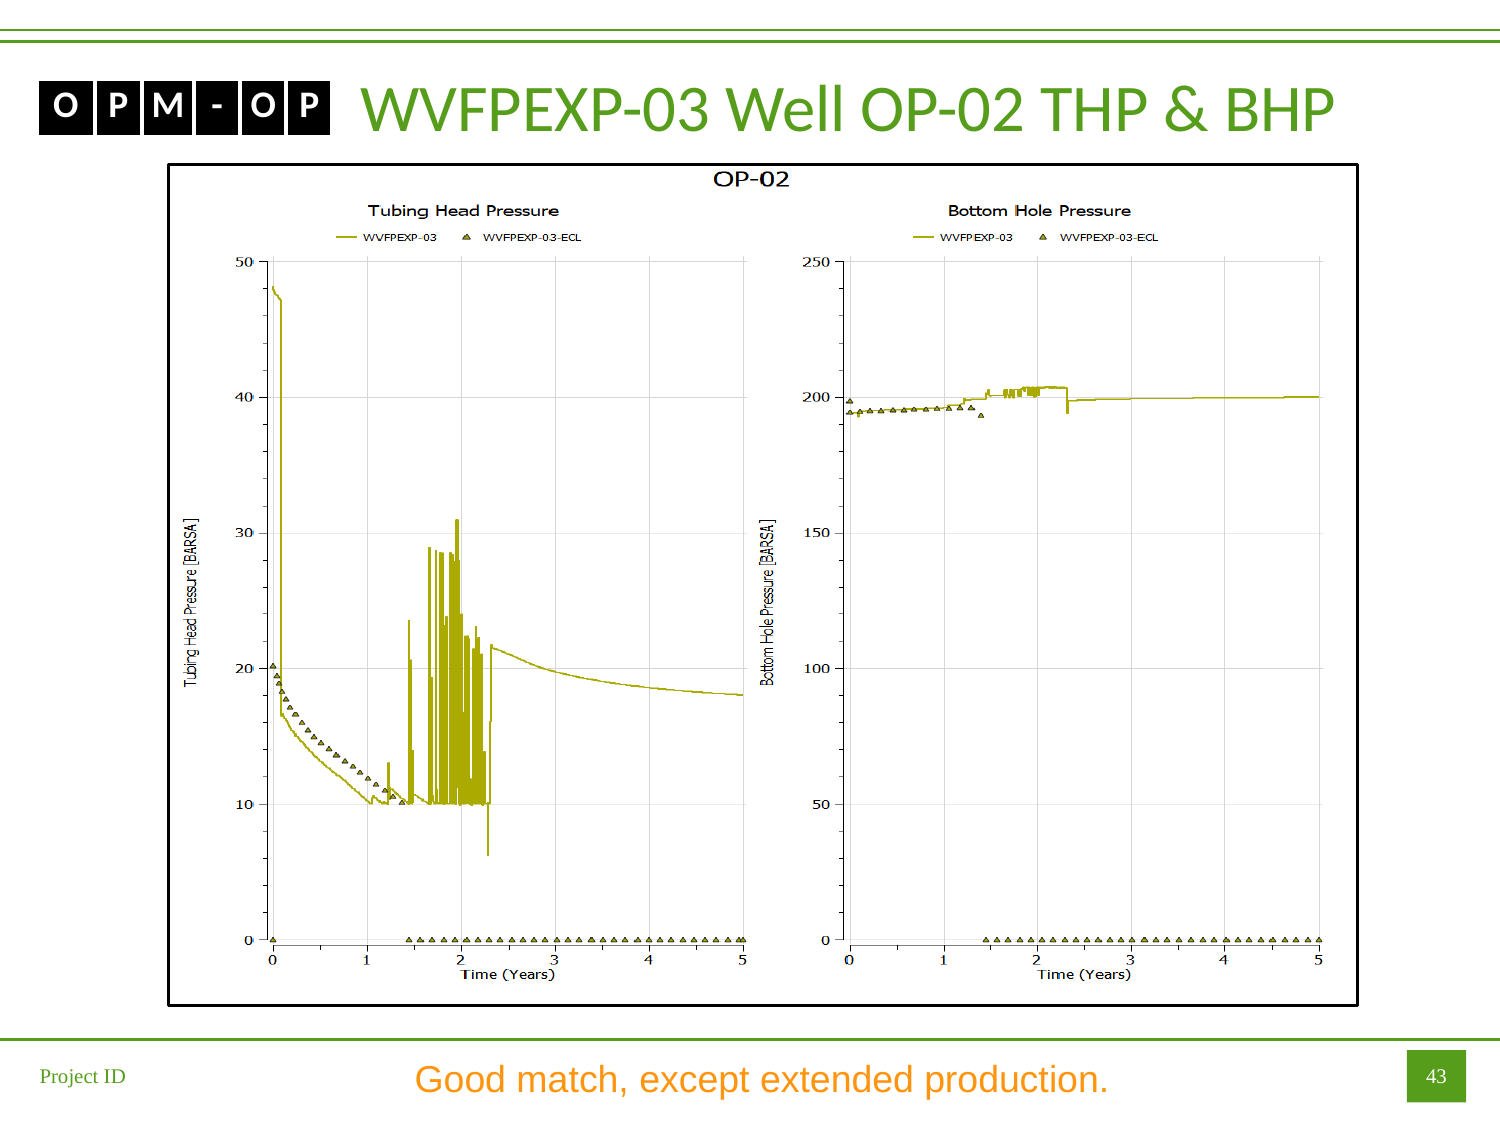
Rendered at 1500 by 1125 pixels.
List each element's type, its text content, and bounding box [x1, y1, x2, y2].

text_box Good match, except extended production. [165, 1051, 1359, 1109]
picture [169, 165, 1356, 1004]
title WVFPEXP-03 Well OP-02 THP & BHP [360, 77, 1425, 153]
